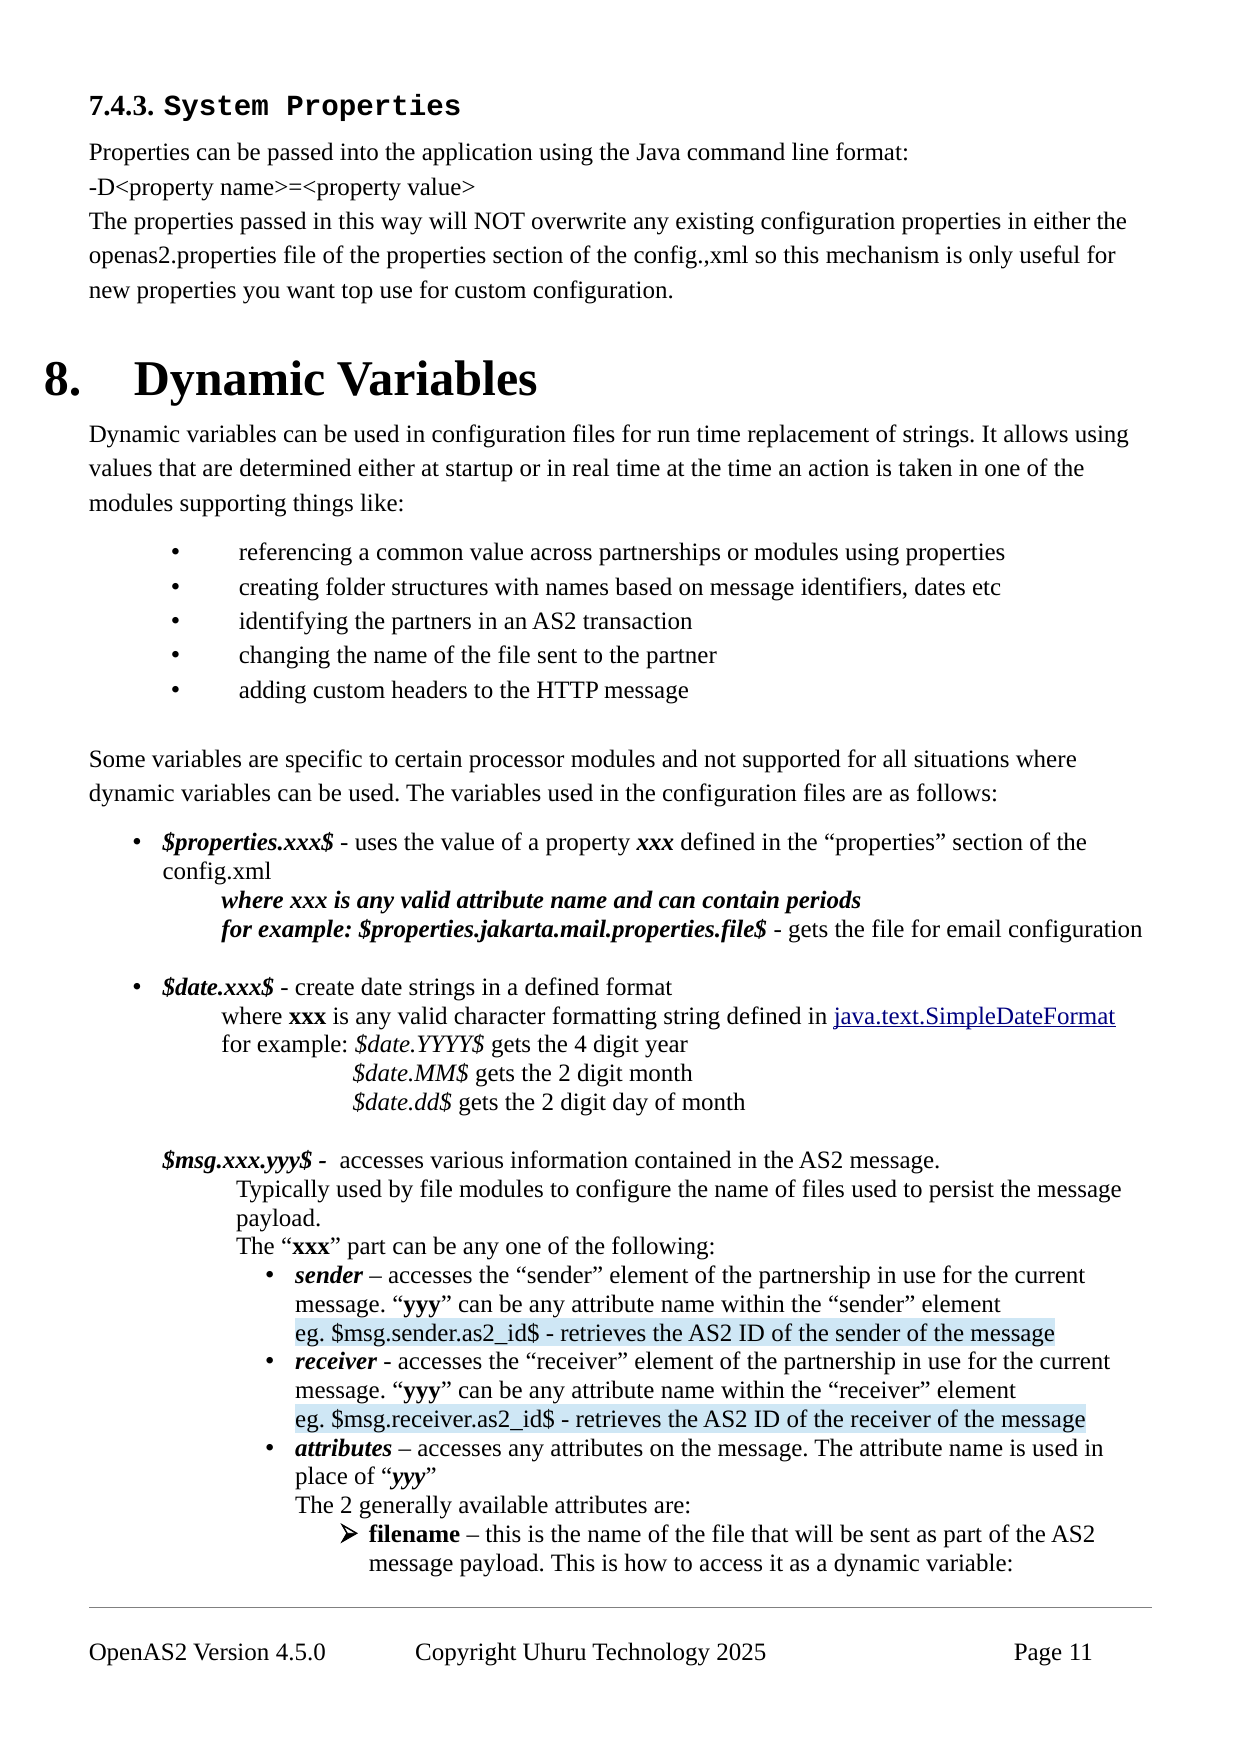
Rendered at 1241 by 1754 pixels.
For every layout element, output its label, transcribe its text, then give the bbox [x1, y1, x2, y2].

subtitle The “xxx” part can be any one of the following: [206, 1231, 1152, 1260]
subtitle $msg.xxx.yyy$ - accesses various information contained in the AS2 message. [133, 1145, 1152, 1174]
list sender – accesses the “sender” element of the partnership in use for the current message. “yyy” can be any attribute name within the “sender” element eg. $msg.sender.as2_id$ - retrieves the AS2 ID of the sender of the message [265, 1260, 1152, 1346]
list attributes – accesses any attributes on the message. The attribute name is used in place of “yyy” The 2 generally available attributes are: [265, 1433, 1152, 1519]
subtitle Dynamic Variables [44, 349, 1152, 407]
list where xxx is any valid character formatting string defined in java.text.SimpleDateFormat for example: $date.YYYY$ gets the 4 digit year $date.MM$ gets the 2 digit month $date.dd$ gets the 2 digit day of month [192, 1001, 1152, 1116]
subtitle $properties.xxx$ - uses the value of a property xxx defined in the “properties” section of the config.xml [133, 827, 1152, 885]
list receiver - accesses the “receiver” element of the partnership in use for the current message. “yyy” can be any attribute name within the “receiver” element eg. $msg.receiver.as2_id$ - retrieves the AS2 ID of the receiver of the message [265, 1346, 1152, 1433]
text Some variables are specific to certain processor modules and not supported for all situations where dynamic variables can be used. The variables used in the configuration files are as follows: [88, 744, 1152, 807]
list adding custom headers to the HTTP message [171, 675, 1152, 704]
text Dynamic variables can be used in configuration files for run time replacement of strings. It allows using values that are determined either at startup or in real time at the time an action is taken in one of the modules supporting things like: [88, 419, 1152, 517]
subtitle Typically used by file modules to configure the name of files used to persist the message payload. [206, 1174, 1152, 1231]
text Properties can be passed into the application using the Java command line format: -D<property name>=<property value> The properties passed in this way will NOT overwrite any existing configuration properties in either the openas2.properties file of the properties section of the config.,xml so this mechanism is only useful for new properties you want top use for custom configuration. [88, 137, 1152, 304]
list referencing a common value across partnerships or modules using properties [171, 537, 1152, 566]
list where xxx is any valid attribute name and can contain periods for example: $properties.jakarta.mail.properties.file$ - gets the file for email configuration [192, 885, 1152, 942]
subtitle $date.xxx$ - create date strings in a defined format [133, 972, 1152, 1001]
list creating folder structures with names based on message identifiers, dates etc [171, 572, 1152, 600]
list changing the name of the file sent to the partner [171, 641, 1152, 669]
subtitle System Properties [88, 88, 1152, 124]
list filename – this is the name of the file that will be sent as part of the AS2 message payload. This is how to access it as a dynamic variable: [339, 1519, 1152, 1576]
list identifying the partners in an AS2 transaction [171, 606, 1152, 635]
